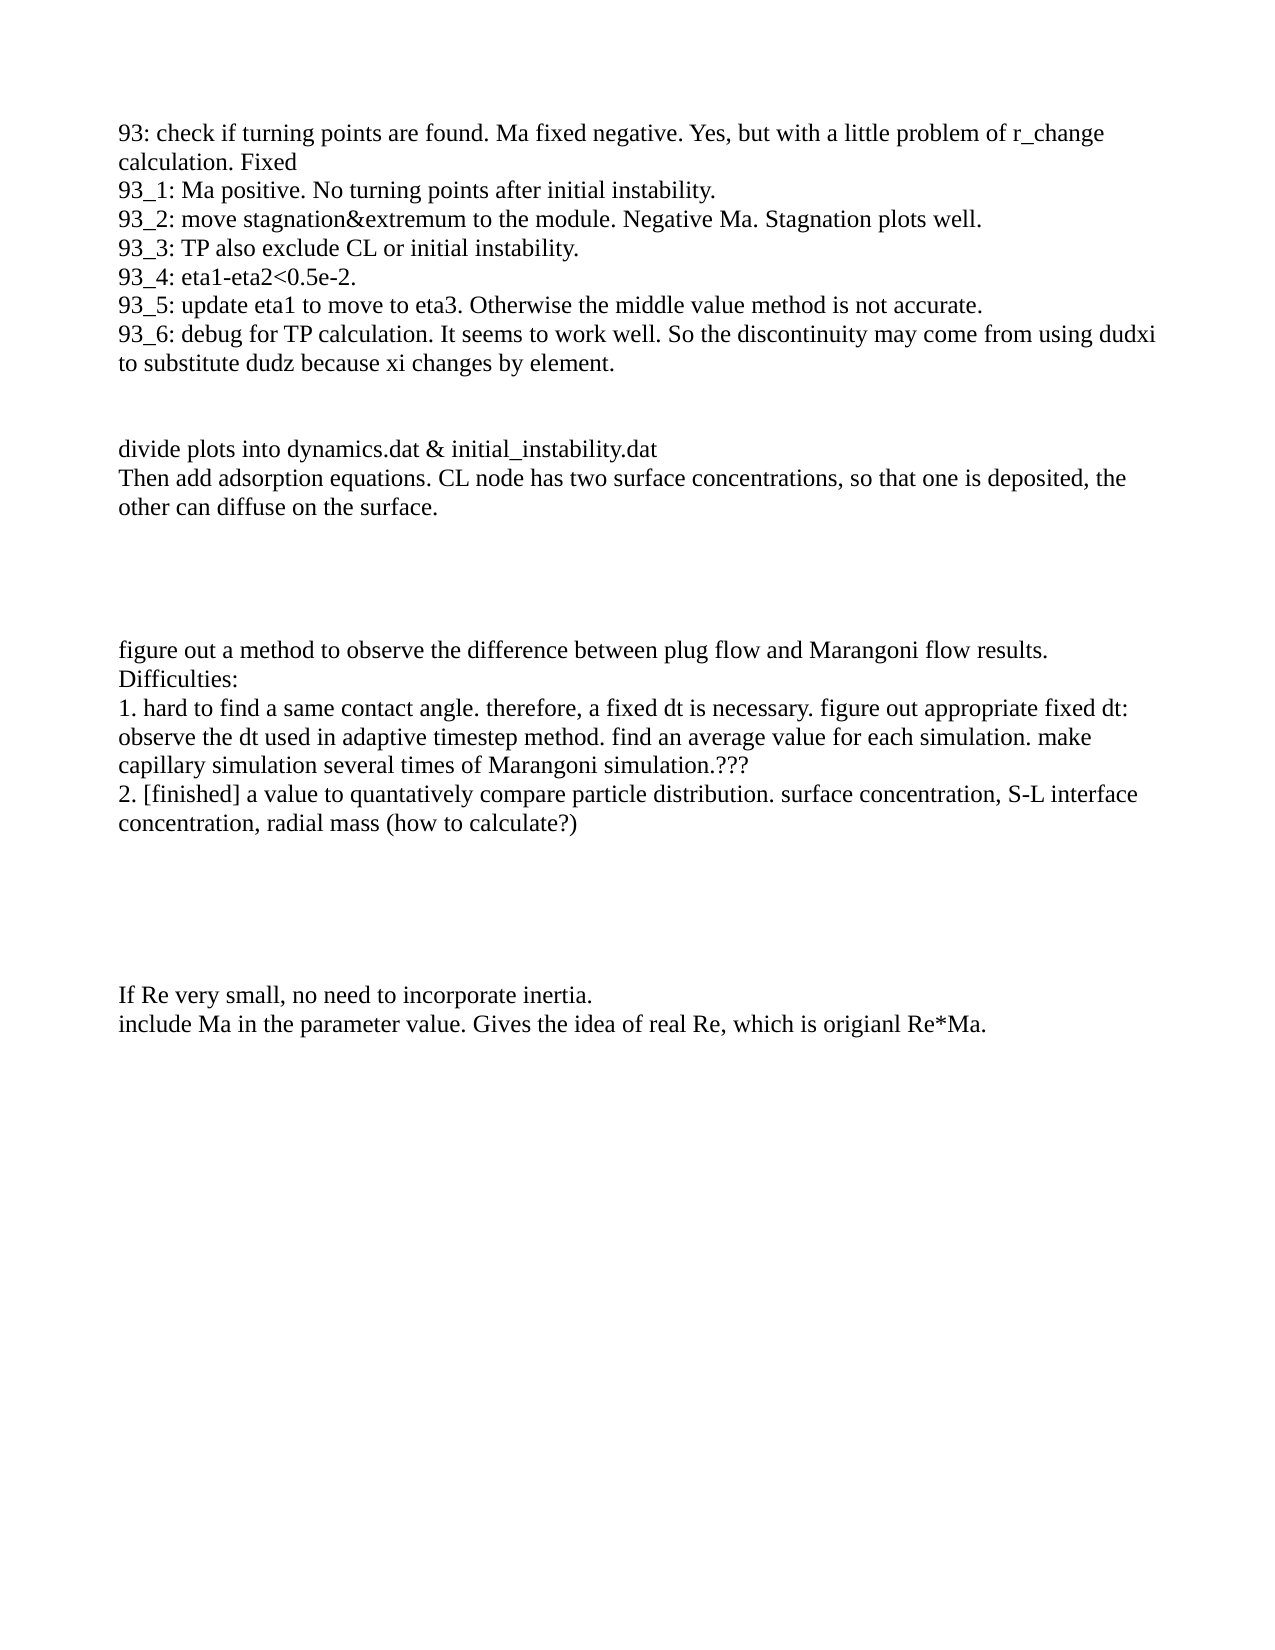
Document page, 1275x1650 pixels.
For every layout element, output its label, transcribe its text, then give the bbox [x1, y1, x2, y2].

text divide plots into dynamics.dat & initial_instability.dat [118, 434, 1157, 463]
text 93: check if turning points are found. Ma fixed negative. Yes, but with a little problem of r_change calculation. Fixed [118, 118, 1157, 176]
text 1. hard to find a same contact angle. therefore, a fixed dt is necessary. figure out appropriate fixed dt: observe the dt used in adaptive timestep method. find an average value for each simulation. make capillary simulation several times of Marangoni simulation.??? [118, 693, 1157, 779]
text include Ma in the parameter value. Gives the idea of real Re, which is origianl Re*Ma. [118, 1009, 1157, 1038]
text 93_4: eta1-eta2<0.5e-2. [118, 262, 1157, 291]
text 2. [finished] a value to quantatively compare particle distribution. surface concentration, S-L interface concentration, radial mass (how to calculate?) [118, 779, 1157, 837]
text 93_3: TP also exclude CL or initial instability. [118, 233, 1157, 262]
text 93_1: Ma positive. No turning points after initial instability. [118, 176, 1157, 204]
text 93_2: move stagnation&extremum to the module. Negative Ma. Stagnation plots well. [118, 204, 1157, 233]
text figure out a method to observe the difference between plug flow and Marangoni flow results. Difficulties: [118, 636, 1157, 693]
text 93_5: update eta1 to move to eta3. Otherwise the middle value method is not accurate. [118, 291, 1157, 319]
text If Re very small, no need to incorporate inertia. [118, 981, 1157, 1009]
text Then add adsorption equations. CL node has two surface concentrations, so that one is deposited, the other can diffuse on the surface. [118, 463, 1157, 521]
text 93_6: debug for TP calculation. It seems to work well. So the discontinuity may come from using dudxi to substitute dudz because xi changes by element. [118, 319, 1157, 377]
